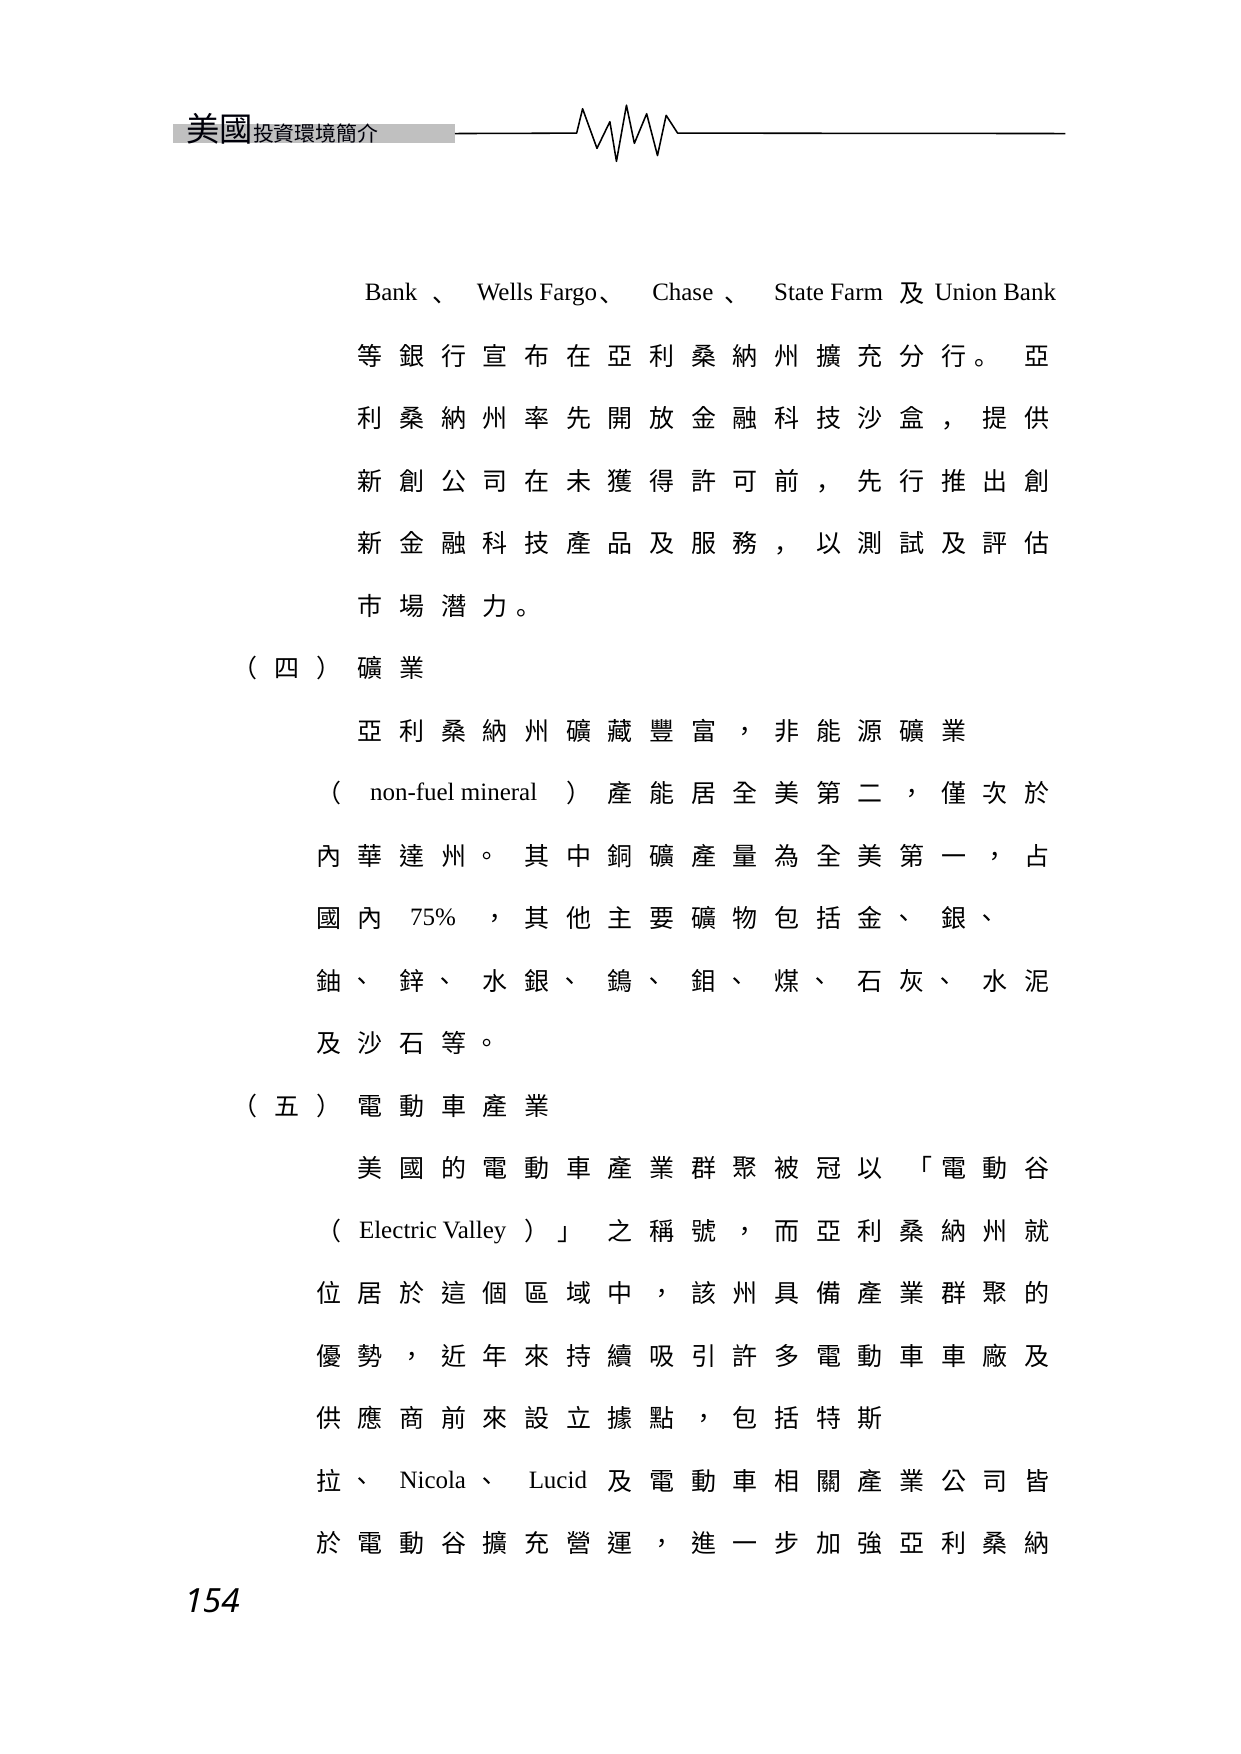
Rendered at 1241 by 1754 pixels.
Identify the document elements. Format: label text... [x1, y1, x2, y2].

text （五）電動車產業 [207, 1063, 1058, 1125]
text 美國的電動車產業群聚被冠以「電動谷（Electric Valley）」之稱號，而亞利桑納州就位居於這個區域中，該州具備產業群聚的優勢，近年來持續吸引許多電動車車廠及供應商前來設立據點，包括特斯拉、Nicola、Lucid及電動車相關產業公司皆於電動谷擴充營運，進一步加強亞利桑納 [281, 1125, 1058, 1563]
text Bank、Wells Fargo、Chase、State Farm及Union Bank等銀行宣布在亞利桑納州擴充分行。亞利桑納州率先開放金融科技沙盒，提供新創公司在未獲得許可前，先行推出創新金融科技產品及服務，以測試及評估市場潛力。 [281, 250, 1058, 625]
text （四）礦業 [207, 625, 1058, 688]
text 亞利桑納州礦藏豐富，非能源礦業（non-fuel mineral）產能居全美第二，僅次於內華達州。其中銅礦產量為全美第一，占國內75%，其他主要礦物包括金、銀、鈾、鋅、水銀、鵭、鉬、煤、石灰、水泥及沙石等。 [281, 688, 1058, 1063]
